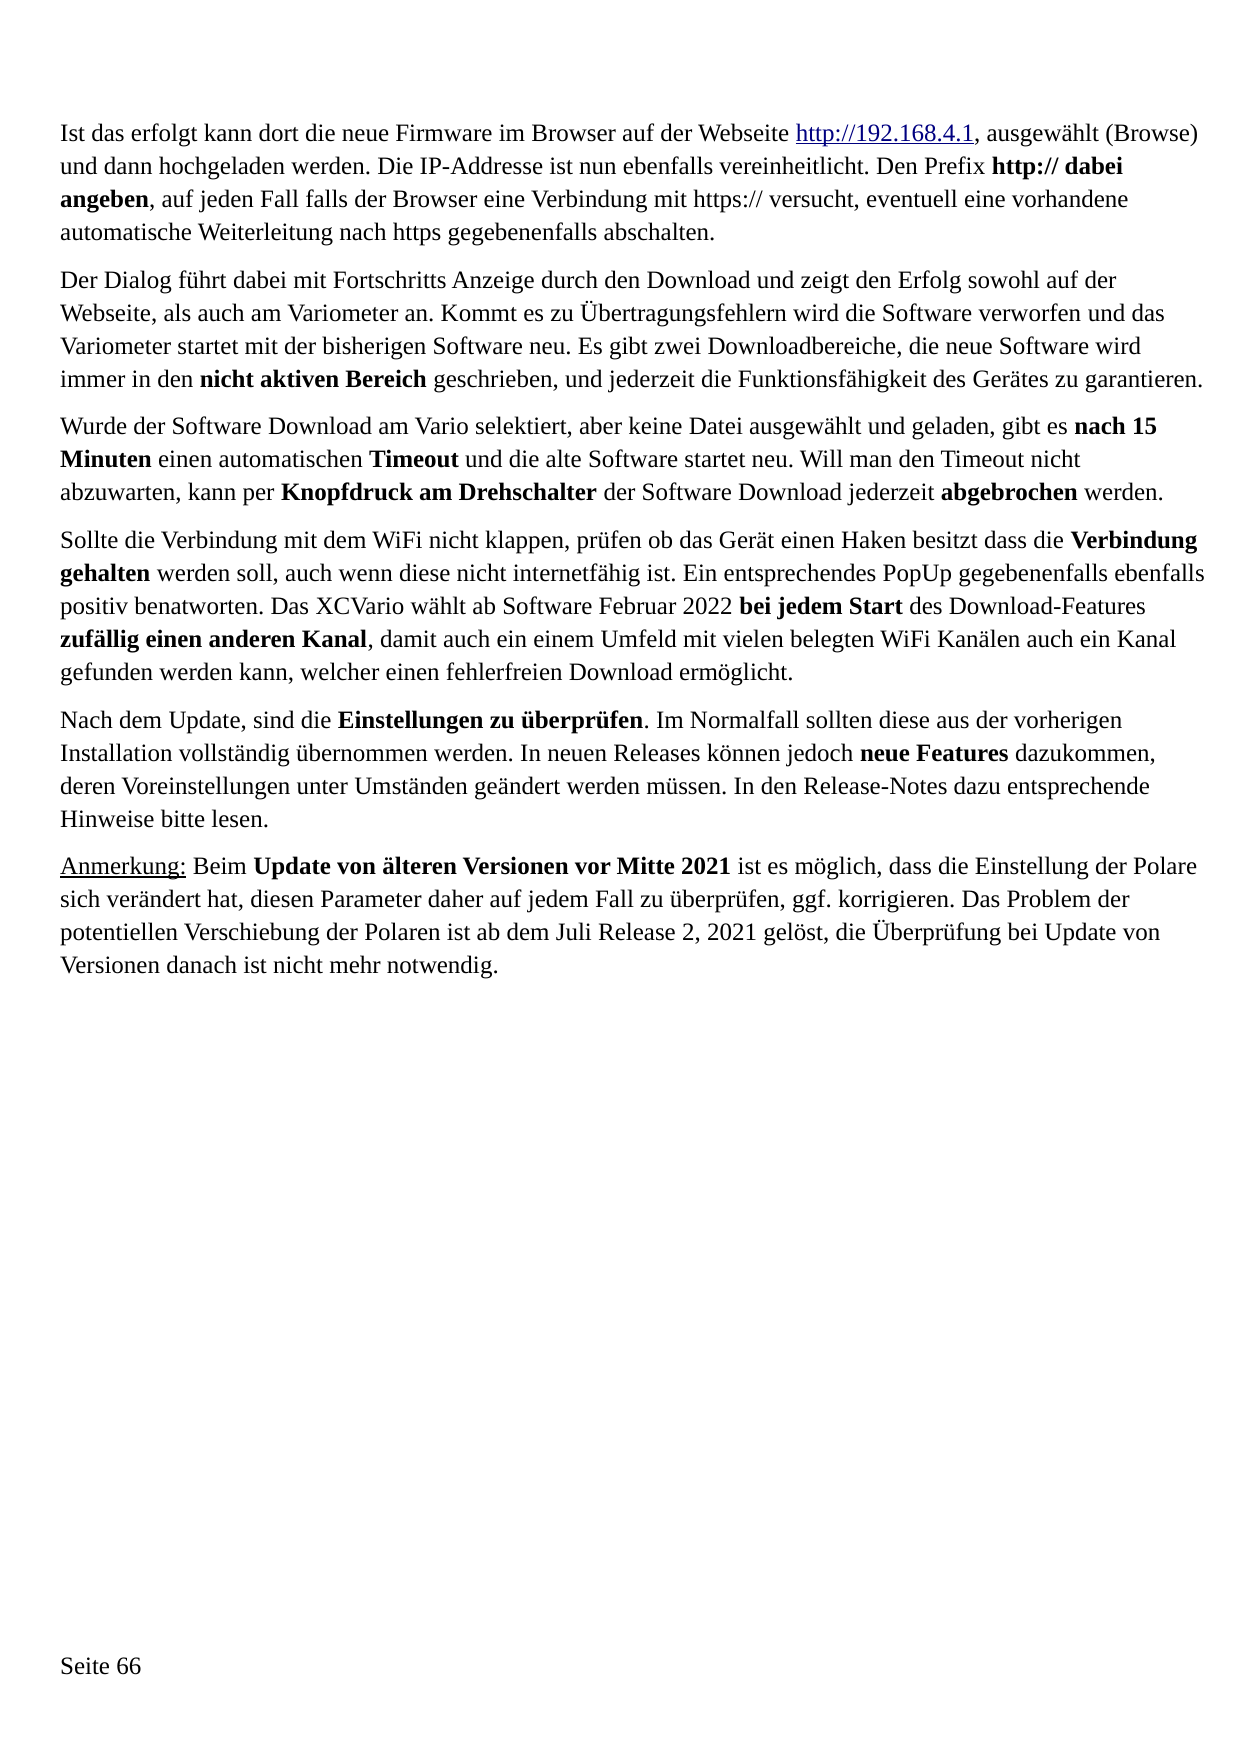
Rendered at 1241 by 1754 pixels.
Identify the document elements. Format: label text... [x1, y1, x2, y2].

text Sollte die Verbindung mit dem WiFi nicht klappen, prüfen ob das Gerät einen Haken besitzt dass die Verbindung gehalten werden soll, auch wenn diese nicht internetfähig ist. Ein entsprechendes PopUp gegebenenfalls ebenfalls positiv benatworten. Das XCVario wählt ab Software Februar 2022 bei jedem Start des Download-Features zufällig einen anderen Kanal, damit auch ein einem Umfeld mit vielen belegten WiFi Kanälen auch ein Kanal gefunden werden kann, welcher einen fehlerfreien Download ermöglicht. [60, 525, 1207, 686]
text Wurde der Software Download am Vario selektiert, aber keine Datei ausgewählt und geladen, gibt es nach 15 Minuten einen automatischen Timeout und die alte Software startet neu. Will man den Timeout nicht abzuwarten, kann per Knopfdruck am Drehschalter der Software Download jederzeit abgebrochen werden. [60, 411, 1207, 506]
text Ist das erfolgt kann dort die neue Firmware im Browser auf der Webseite http://192.168.4.1, ausgewählt (Browse) und dann hochgeladen werden. Die IP-Addresse ist nun ebenfalls vereinheitlicht. Den Prefix http:// dabei angeben, auf jeden Fall falls der Browser eine Verbindung mit https:// versucht, eventuell eine vorhandene automatische Weiterleitung nach https gegebenenfalls abschalten. [60, 118, 1207, 246]
text Anmerkung: Beim Update von älteren Versionen vor Mitte 2021 ist es möglich, dass die Einstellung der Polare sich verändert hat, diesen Parameter daher auf jedem Fall zu überprüfen, ggf. korrigieren. Das Problem der potentiellen Verschiebung der Polaren ist ab dem Juli Release 2, 2021 gelöst, die Überprüfung bei Update von Versionen danach ist nicht mehr notwendig. [60, 851, 1207, 979]
text Der Dialog führt dabei mit Fortschritts Anzeige durch den Download und zeigt den Erfolg sowohl auf der Webseite, als auch am Variometer an. Kommt es zu Übertragungsfehlern wird die Software verworfen und das Variometer startet mit der bisherigen Software neu. Es gibt zwei Downloadbereiche, die neue Software wird immer in den nicht aktiven Bereich geschrieben, und jederzeit die Funktionsfähigkeit des Gerätes zu garantieren. [60, 265, 1207, 393]
text Nach dem Update, sind die Einstellungen zu überprüfen. Im Normalfall sollten diese aus der vorherigen Installation vollständig übernommen werden. In neuen Releases können jedoch neue Features dazukommen, deren Voreinstellungen unter Umständen geändert werden müssen. In den Release-Notes dazu entsprechende Hinweise bitte lesen. [60, 705, 1207, 833]
